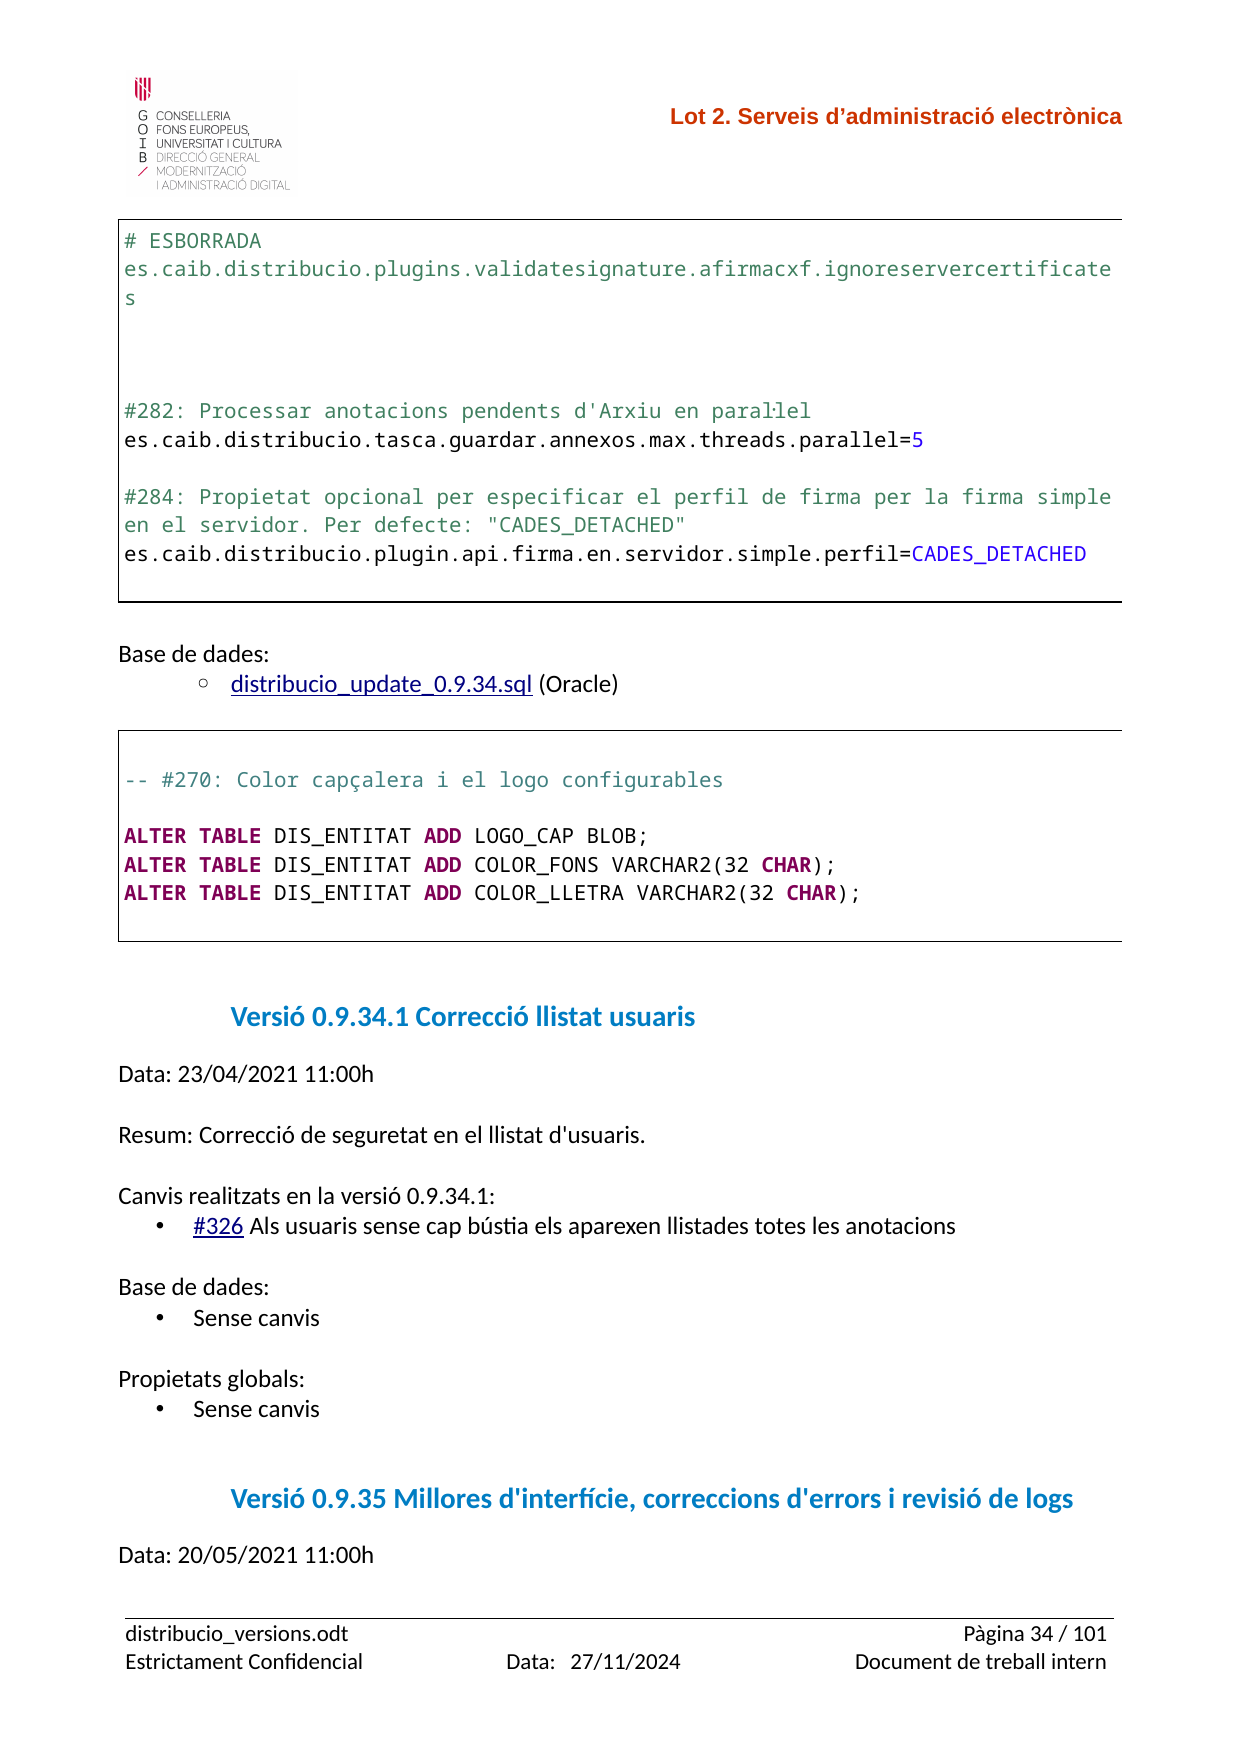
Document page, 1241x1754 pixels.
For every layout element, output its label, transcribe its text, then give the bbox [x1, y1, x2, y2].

subtitle Versió 0.9.35 Millores d'interfície, correccions d'errors i revisió de logs [153, 1480, 1122, 1516]
text Base de dades: [118, 638, 1122, 668]
table_header # ESBORRADA es.caib.distribucio.plugins.validatesignature.afirmacxf.ignoreservercertificates #282: Processar anotacions pendents d'Arxiu en paral·lel es.caib.distribucio.tasca.guardar.annexos.max.threads.parallel=5 #284: Propietat opcional per especificar el perfil de firma per la firma simple en el servidor. Per defecte: "CADES_DETACHED" es.caib.distribucio.plugin.api.firma.en.servidor.simple.perfil=CADES_DETACHED [119, 220, 1122, 601]
list Sense canvis [156, 1393, 1122, 1424]
text Data: 23/04/2021 11:00h [118, 1058, 1122, 1088]
list distribucio_update_0.9.34.sql (Oracle) [193, 668, 1122, 699]
text Base de dades: [118, 1271, 1122, 1302]
table_header -- #270: Color capçalera i el logo configurables ALTER TABLE DIS_ENTITAT ADD LOGO_CAP BLOB; ALTER TABLE DIS_ENTITAT ADD COLOR_FONS VARCHAR2(32 CHAR); ALTER TABLE DIS_ENTITAT ADD COLOR_LLETRA VARCHAR2(32 CHAR); [119, 731, 1122, 941]
picture [126, 70, 299, 197]
text Canvis realitzats en la versió 0.9.34.1: [118, 1180, 1122, 1210]
list #326 Als usuaris sense cap bústia els aparexen llistades totes les anotacions [156, 1210, 1122, 1241]
text Data: 20/05/2021 11:00h [118, 1539, 1122, 1570]
text Propietats globals: [118, 1363, 1122, 1393]
text Resum: Correcció de seguretat en el llistat d'usuaris. [118, 1119, 1122, 1149]
subtitle Versió 0.9.34.1 Correcció llistat usuaris [153, 998, 1122, 1034]
list Sense canvis [156, 1302, 1122, 1332]
